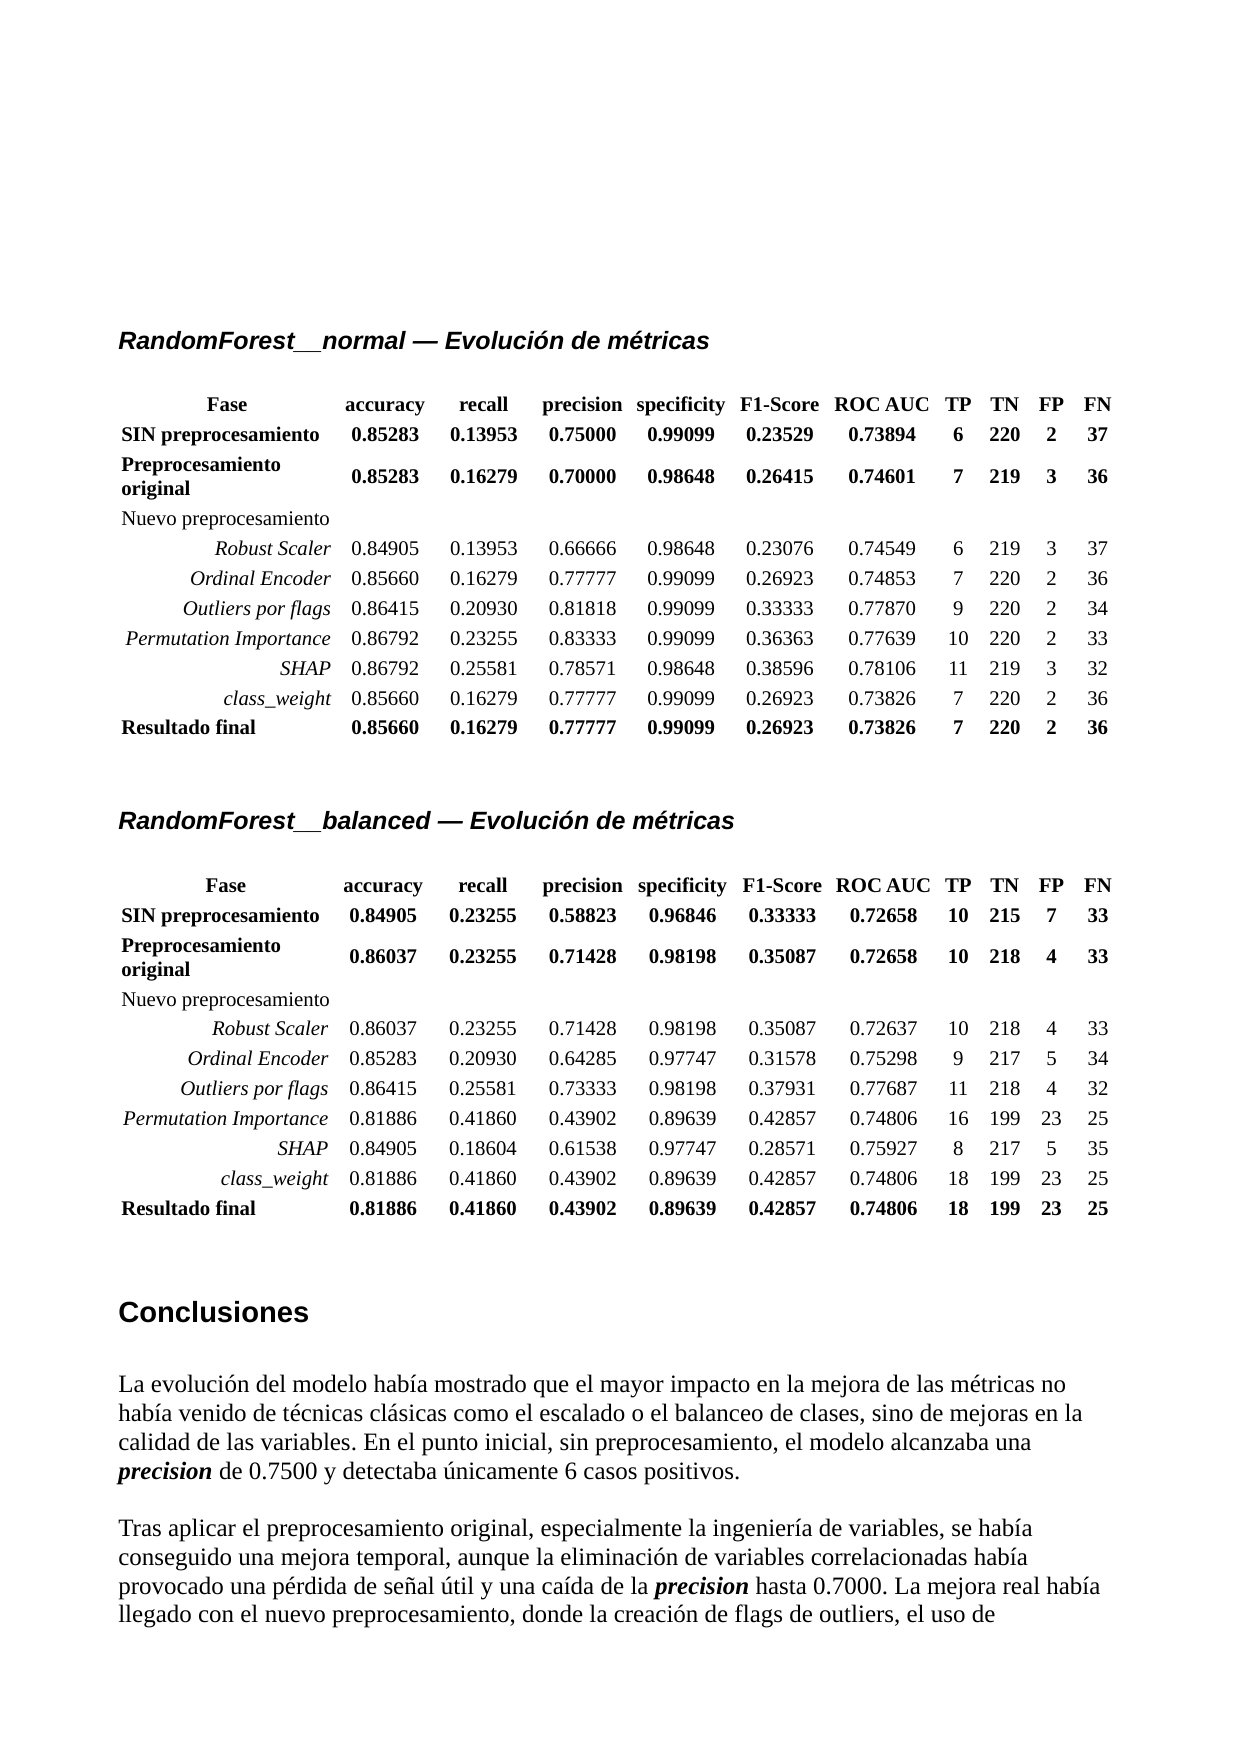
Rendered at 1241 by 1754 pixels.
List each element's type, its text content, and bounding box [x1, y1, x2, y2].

table_header Fase [118, 389, 336, 419]
table_cell 36 [1075, 563, 1121, 593]
table_cell 0.89639 [633, 1163, 732, 1193]
table_cell Nuevo preprocesamiento [118, 503, 336, 533]
table_cell 0.77687 [832, 1073, 935, 1103]
table_cell 0.99099 [632, 593, 730, 623]
table_header recall [434, 389, 533, 419]
table_cell 23 [1028, 1103, 1074, 1133]
table_header F1-Score [730, 389, 829, 419]
table_cell 0.81886 [333, 1163, 433, 1193]
table_cell 10 [935, 623, 981, 653]
table_cell 0.25581 [434, 653, 533, 682]
table_cell [433, 984, 533, 1013]
table_cell 32 [1075, 1073, 1121, 1103]
table_cell 0.84905 [333, 1133, 433, 1163]
table_cell 218 [981, 1014, 1028, 1043]
table_cell 0.99099 [632, 419, 730, 449]
table_cell 0.78571 [533, 653, 632, 682]
table_cell Permutation Importance [118, 1103, 333, 1133]
table_cell 0.72658 [832, 900, 935, 929]
table_cell Outliers por flags [118, 1073, 333, 1103]
table_cell [832, 984, 935, 1013]
table_cell Resultado final [118, 1193, 333, 1223]
table_cell 35 [1075, 1133, 1121, 1163]
table_cell 23 [1028, 1193, 1074, 1223]
table_cell 0.42857 [732, 1103, 832, 1133]
table_cell 0.35087 [732, 930, 832, 983]
table_cell 219 [981, 533, 1028, 563]
table_header precision [533, 389, 632, 419]
table_cell [336, 503, 434, 533]
table_cell 0.23255 [433, 930, 533, 983]
table_cell 0.85660 [336, 683, 434, 712]
table_cell 219 [981, 449, 1028, 503]
table_cell 0.26923 [730, 563, 829, 593]
table_cell [730, 503, 829, 533]
text Tras aplicar el preprocesamiento original, especialmente la ingeniería de variables, se había conseguido una mejora temporal, aunque la eliminación de variables correlacionadas había provocado una pérdida de señal útil y una caída de la precision hasta 0.7000. La mejora real había llegado con el nuevo preprocesamiento, donde la creación de flags de outliers, el uso de [118, 1513, 1122, 1628]
table_cell 0.13953 [434, 533, 533, 563]
table_cell 0.72658 [832, 930, 935, 983]
table_cell SIN preprocesamiento [118, 900, 333, 929]
table_cell [633, 984, 732, 1013]
table_cell SHAP [118, 1133, 333, 1163]
table_cell 0.84905 [336, 533, 434, 563]
table_cell 199 [981, 1163, 1028, 1193]
table_cell Ordinal Encoder [118, 563, 336, 593]
table_cell 0.23529 [730, 419, 829, 449]
table_header ROC AUC [829, 389, 935, 419]
table_cell 36 [1075, 449, 1121, 503]
table_cell 0.85660 [336, 713, 434, 742]
table_cell 2 [1028, 593, 1074, 623]
table_cell 37 [1075, 533, 1121, 563]
table_header accuracy [333, 870, 433, 900]
table_cell 220 [981, 623, 1028, 653]
table_cell [1028, 984, 1074, 1013]
table_cell 0.83333 [533, 623, 632, 653]
table_cell 0.98198 [633, 930, 732, 983]
table_cell 0.33333 [732, 900, 832, 929]
table_cell 0.26923 [730, 683, 829, 712]
table_cell 220 [981, 419, 1028, 449]
table_cell 9 [935, 593, 981, 623]
table_cell 0.23255 [433, 900, 533, 929]
table_cell 0.77777 [533, 563, 632, 593]
table_cell 4 [1028, 1073, 1074, 1103]
table_header specificity [633, 870, 732, 900]
table_cell 7 [935, 713, 981, 742]
table_cell 2 [1028, 683, 1074, 712]
table_cell 10 [935, 930, 981, 983]
table_cell [533, 503, 632, 533]
table_cell [829, 503, 935, 533]
table_cell 23 [1028, 1163, 1074, 1193]
table_cell 34 [1075, 593, 1121, 623]
table_cell 199 [981, 1103, 1028, 1133]
table_cell 0.23255 [433, 1014, 533, 1043]
table_cell 0.38596 [730, 653, 829, 682]
table_cell 0.25581 [433, 1073, 533, 1103]
table_cell 0.13953 [434, 419, 533, 449]
table_header FP [1028, 389, 1074, 419]
table_cell 0.41860 [433, 1193, 533, 1223]
table_cell 0.16279 [434, 683, 533, 712]
table_cell [981, 984, 1028, 1013]
table_cell 220 [981, 683, 1028, 712]
table_cell 215 [981, 900, 1028, 929]
table_cell 0.98648 [632, 449, 730, 503]
table_cell 0.85283 [336, 449, 434, 503]
table_cell 25 [1075, 1103, 1121, 1133]
table_cell 220 [981, 593, 1028, 623]
table_cell 0.96846 [633, 900, 732, 929]
table_cell 0.42857 [732, 1193, 832, 1223]
table_cell Outliers por flags [118, 593, 336, 623]
table_cell Preprocesamiento original [118, 449, 336, 503]
subtitle RandomForest__normal — Evolución de métricas [118, 326, 1122, 354]
table_cell 33 [1075, 1014, 1121, 1043]
table_header specificity [632, 389, 730, 419]
table_cell 2 [1028, 623, 1074, 653]
table_cell SIN preprocesamiento [118, 419, 336, 449]
table_cell 34 [1075, 1043, 1121, 1073]
table_cell 0.85283 [333, 1043, 433, 1073]
table_cell [632, 503, 730, 533]
table_cell 0.97747 [633, 1043, 732, 1073]
table_cell Resultado final [118, 713, 336, 742]
table_cell 6 [935, 419, 981, 449]
table_cell 0.99099 [632, 713, 730, 742]
table_cell 2 [1028, 563, 1074, 593]
table_cell 0.77777 [533, 683, 632, 712]
table_cell 0.16279 [434, 449, 533, 503]
table_cell 2 [1028, 419, 1074, 449]
table_cell 0.99099 [632, 623, 730, 653]
table_cell 0.72637 [832, 1014, 935, 1043]
table_cell 0.86415 [333, 1073, 433, 1103]
table_cell 0.98648 [632, 533, 730, 563]
table_cell 16 [935, 1103, 981, 1133]
table_cell 0.85660 [336, 563, 434, 593]
table_cell [935, 503, 981, 533]
table_cell 7 [935, 683, 981, 712]
table_cell 0.28571 [732, 1133, 832, 1163]
table_cell [434, 503, 533, 533]
table_cell 0.33333 [730, 593, 829, 623]
table_cell 0.43902 [533, 1163, 632, 1193]
table_cell 25 [1075, 1193, 1121, 1223]
table_header TN [981, 389, 1028, 419]
table_cell 199 [981, 1193, 1028, 1223]
table_cell 0.71428 [533, 930, 632, 983]
table_cell 0.26923 [730, 713, 829, 742]
table_cell 18 [935, 1193, 981, 1223]
table_cell 0.98648 [632, 653, 730, 682]
table_cell 0.74806 [832, 1163, 935, 1193]
table_cell 0.98198 [633, 1014, 732, 1043]
table_cell 0.75927 [832, 1133, 935, 1163]
table_cell 0.77777 [533, 713, 632, 742]
table_cell 0.74549 [829, 533, 935, 563]
table_cell 0.81886 [333, 1193, 433, 1223]
table_cell 0.26415 [730, 449, 829, 503]
table_cell Robust Scaler [118, 533, 336, 563]
table_cell [732, 984, 832, 1013]
table_header FN [1075, 870, 1121, 900]
table_cell 0.66666 [533, 533, 632, 563]
table_cell [1075, 503, 1121, 533]
table_cell 6 [935, 533, 981, 563]
table_cell 0.73333 [533, 1073, 632, 1103]
table_cell 33 [1075, 900, 1121, 929]
table_cell 0.73826 [829, 683, 935, 712]
table_header ROC AUC [832, 870, 935, 900]
table_cell 0.97747 [633, 1133, 732, 1163]
table_cell 218 [981, 930, 1028, 983]
text La evolución del modelo había mostrado que el mayor impacto en la mejora de las métricas no había venido de técnicas clásicas como el escalado o el balanceo de clases, sino de mejoras en la calidad de las variables. En el punto inicial, sin preprocesamiento, el modelo alcanzaba una precision de 0.7500 y detectaba únicamente 6 casos positivos. [118, 1369, 1122, 1484]
table_cell 25 [1075, 1163, 1121, 1193]
table_cell 0.37931 [732, 1073, 832, 1103]
table_cell 0.99099 [632, 683, 730, 712]
table_cell 0.73826 [829, 713, 935, 742]
table_cell 0.23076 [730, 533, 829, 563]
table_header TP [935, 870, 981, 900]
table_cell [1075, 984, 1121, 1013]
table_cell 0.41860 [433, 1103, 533, 1133]
table_cell 0.41860 [433, 1163, 533, 1193]
table_cell Preprocesamiento original [118, 930, 333, 983]
table_cell 4 [1028, 930, 1074, 983]
table_cell 0.18604 [433, 1133, 533, 1163]
table_header Fase [118, 870, 333, 900]
table_cell 0.58823 [533, 900, 632, 929]
table_cell 0.86792 [336, 623, 434, 653]
table_cell 0.99099 [632, 563, 730, 593]
table_header TN [981, 870, 1028, 900]
table_cell Ordinal Encoder [118, 1043, 333, 1073]
subtitle RandomForest__balanced — Evolución de métricas [118, 806, 1122, 835]
table_cell class_weight [118, 683, 336, 712]
table_header F1-Score [732, 870, 832, 900]
table_cell 0.81886 [333, 1103, 433, 1133]
table_cell 219 [981, 653, 1028, 682]
table_cell 33 [1075, 623, 1121, 653]
table_cell 36 [1075, 683, 1121, 712]
table_cell 0.42857 [732, 1163, 832, 1193]
table_cell 36 [1075, 713, 1121, 742]
table_cell 0.74806 [832, 1193, 935, 1223]
table_cell 0.78106 [829, 653, 935, 682]
table_cell 5 [1028, 1043, 1074, 1073]
table_cell [935, 984, 981, 1013]
table_cell 0.23255 [434, 623, 533, 653]
table_cell 0.43902 [533, 1193, 632, 1223]
table_cell 0.77639 [829, 623, 935, 653]
table_cell 0.20930 [434, 593, 533, 623]
table_cell 7 [1028, 900, 1074, 929]
table_cell 0.16279 [434, 563, 533, 593]
table_header recall [433, 870, 533, 900]
table_cell 0.70000 [533, 449, 632, 503]
table_cell 218 [981, 1073, 1028, 1103]
table_cell 220 [981, 563, 1028, 593]
table_cell [333, 984, 433, 1013]
table_cell 217 [981, 1043, 1028, 1073]
table_cell 0.20930 [433, 1043, 533, 1073]
table_cell 220 [981, 713, 1028, 742]
table_cell 0.86415 [336, 593, 434, 623]
table_cell 0.89639 [633, 1193, 732, 1223]
table_cell 0.74806 [832, 1103, 935, 1133]
table_cell 0.64285 [533, 1043, 632, 1073]
table_cell 18 [935, 1163, 981, 1193]
table_cell 0.86037 [333, 1014, 433, 1043]
table_cell [1028, 503, 1074, 533]
table_cell 0.74853 [829, 563, 935, 593]
table_header TP [935, 389, 981, 419]
table_cell 0.35087 [732, 1014, 832, 1043]
table_cell 37 [1075, 419, 1121, 449]
table_cell 3 [1028, 533, 1074, 563]
table_header accuracy [336, 389, 434, 419]
subtitle Conclusiones [118, 1295, 1122, 1328]
table_cell Permutation Importance [118, 623, 336, 653]
table_cell [533, 984, 632, 1013]
table_cell 32 [1075, 653, 1121, 682]
table_cell 0.31578 [732, 1043, 832, 1073]
table_cell 0.85283 [336, 419, 434, 449]
table_cell 0.86792 [336, 653, 434, 682]
table_cell 7 [935, 563, 981, 593]
table_cell 9 [935, 1043, 981, 1073]
table_header FN [1075, 389, 1121, 419]
table_cell 11 [935, 653, 981, 682]
table_cell 10 [935, 1014, 981, 1043]
table_cell Nuevo preprocesamiento [118, 984, 333, 1013]
table_cell 0.71428 [533, 1014, 632, 1043]
table_cell 33 [1075, 930, 1121, 983]
table_cell 7 [935, 449, 981, 503]
table_cell 0.84905 [333, 900, 433, 929]
table_cell Robust Scaler [118, 1014, 333, 1043]
table_cell 0.43902 [533, 1103, 632, 1133]
table_cell 0.81818 [533, 593, 632, 623]
table_cell 0.74601 [829, 449, 935, 503]
table_cell 0.75000 [533, 419, 632, 449]
table_cell SHAP [118, 653, 336, 682]
table_cell class_weight [118, 1163, 333, 1193]
table_cell 4 [1028, 1014, 1074, 1043]
table_header FP [1028, 870, 1074, 900]
table_cell 3 [1028, 449, 1074, 503]
table_header precision [533, 870, 632, 900]
table_cell 0.73894 [829, 419, 935, 449]
table_cell 0.98198 [633, 1073, 732, 1103]
table_cell 3 [1028, 653, 1074, 682]
table_cell 0.86037 [333, 930, 433, 983]
table_cell 5 [1028, 1133, 1074, 1163]
table_cell 8 [935, 1133, 981, 1163]
table_cell 0.89639 [633, 1103, 732, 1133]
table_cell 0.61538 [533, 1133, 632, 1163]
table_cell 0.75298 [832, 1043, 935, 1073]
table_cell 0.36363 [730, 623, 829, 653]
table_cell 11 [935, 1073, 981, 1103]
table_cell 0.77870 [829, 593, 935, 623]
table_cell 2 [1028, 713, 1074, 742]
table_cell 217 [981, 1133, 1028, 1163]
table_cell 0.16279 [434, 713, 533, 742]
table_cell [981, 503, 1028, 533]
table_cell 10 [935, 900, 981, 929]
